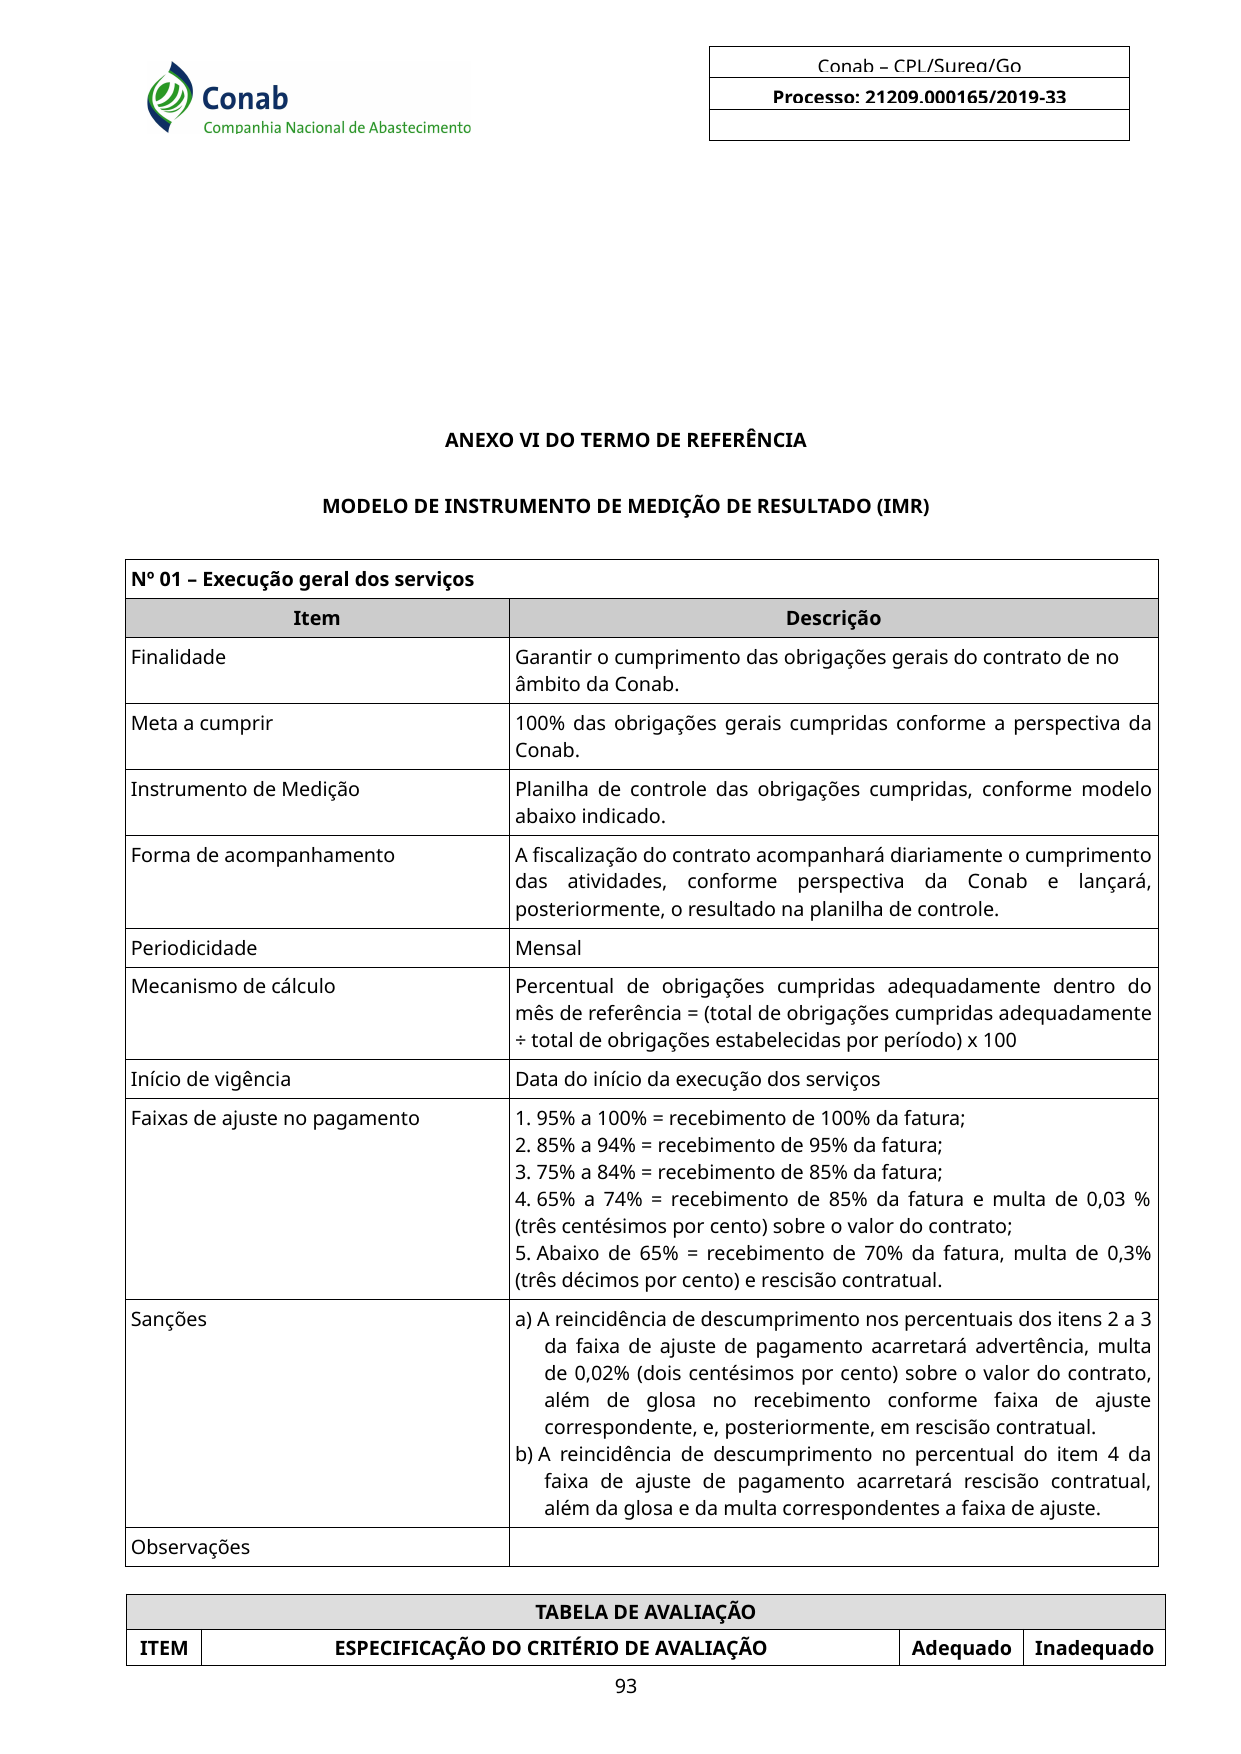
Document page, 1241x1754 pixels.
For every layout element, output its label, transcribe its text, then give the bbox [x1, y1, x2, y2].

table_cell ESPECIFICAÇÃO DO CRITÉRIO DE AVALIAÇÃO [202, 1630, 899, 1665]
table_cell Planilha de controle das obrigações cumpridas, conforme modelo abaixo indicado. [510, 770, 1158, 834]
text ANEXO VI DO TERMO DE REFERÊNCIA [125, 426, 1127, 453]
table_cell [510, 1528, 1158, 1566]
table_cell Instrumento de Medição [126, 770, 509, 834]
table_header Nº 01 – Execução geral dos serviços [126, 560, 1158, 598]
table_cell Meta a cumprir [126, 704, 509, 769]
text MODELO DE INSTRUMENTO DE MEDIÇÃO DE RESULTADO (IMR) [125, 492, 1127, 519]
table_cell A reincidência de descumprimento nos percentuais dos itens 2 a 3 da faixa de ajuste de pagamento acarretará advertência, multa de 0,02% (dois centésimos por cento) sobre o valor do contrato, além de glosa no recebimento conforme faixa de ajuste correspondente, e, posteriormente, em rescisão contratual. A reincidência de descumprimento no percentual do item 4 da faixa de ajuste de pagamento acarretará rescisão contratual, além da glosa e da multa correspondentes a faixa de ajuste. [510, 1300, 1158, 1527]
table_cell A fiscalização do contrato acompanhará diariamente o cumprimento das atividades, conforme perspectiva da Conab e lançará, posteriormente, o resultado na planilha de controle. [510, 836, 1158, 927]
table_cell Mecanismo de cálculo [126, 968, 509, 1059]
table_cell Faixas de ajuste no pagamento [126, 1099, 509, 1299]
table_cell Mensal [510, 929, 1158, 966]
table_cell Inadequado [1024, 1630, 1165, 1665]
table_cell Forma de acompanhamento [126, 836, 509, 927]
table_cell Descrição [510, 599, 1158, 637]
table_cell 95% a 100% = recebimento de 100% da fatura; 85% a 94% = recebimento de 95% da fatura; 75% a 84% = recebimento de 85% da fatura; 65% a 74% = recebimento de 85% da fatura e multa de 0,03 % (três centésimos por cento) sobre o valor do contrato; Abaixo de 65% = recebimento de 70% da fatura, multa de 0,3% (três décimos por cento) e rescisão contratual. [510, 1099, 1158, 1299]
table_header TABELA DE AVALIAÇÃO [127, 1595, 1165, 1629]
table_cell Periodicidade [126, 929, 509, 966]
table_cell Garantir o cumprimento das obrigações gerais do contrato de no âmbito da Conab. [510, 638, 1158, 703]
table_cell Início de vigência [126, 1060, 509, 1098]
table_cell ITEM [127, 1630, 201, 1665]
table_cell Adequado [900, 1630, 1023, 1665]
table_cell Finalidade [126, 638, 509, 703]
table_cell Observações [126, 1528, 509, 1566]
table_cell Data do início da execução dos serviços [510, 1060, 1158, 1098]
table_cell Item [126, 599, 509, 637]
table_cell Percentual de obrigações cumpridas adequadamente dentro do mês de referência = (total de obrigações cumpridas adequadamente ÷ total de obrigações estabelecidas por período) x 100 [510, 968, 1158, 1059]
table_cell 100% das obrigações gerais cumpridas conforme a perspectiva da Conab. [510, 704, 1158, 769]
table_cell Sanções [126, 1300, 509, 1527]
picture [147, 61, 471, 134]
